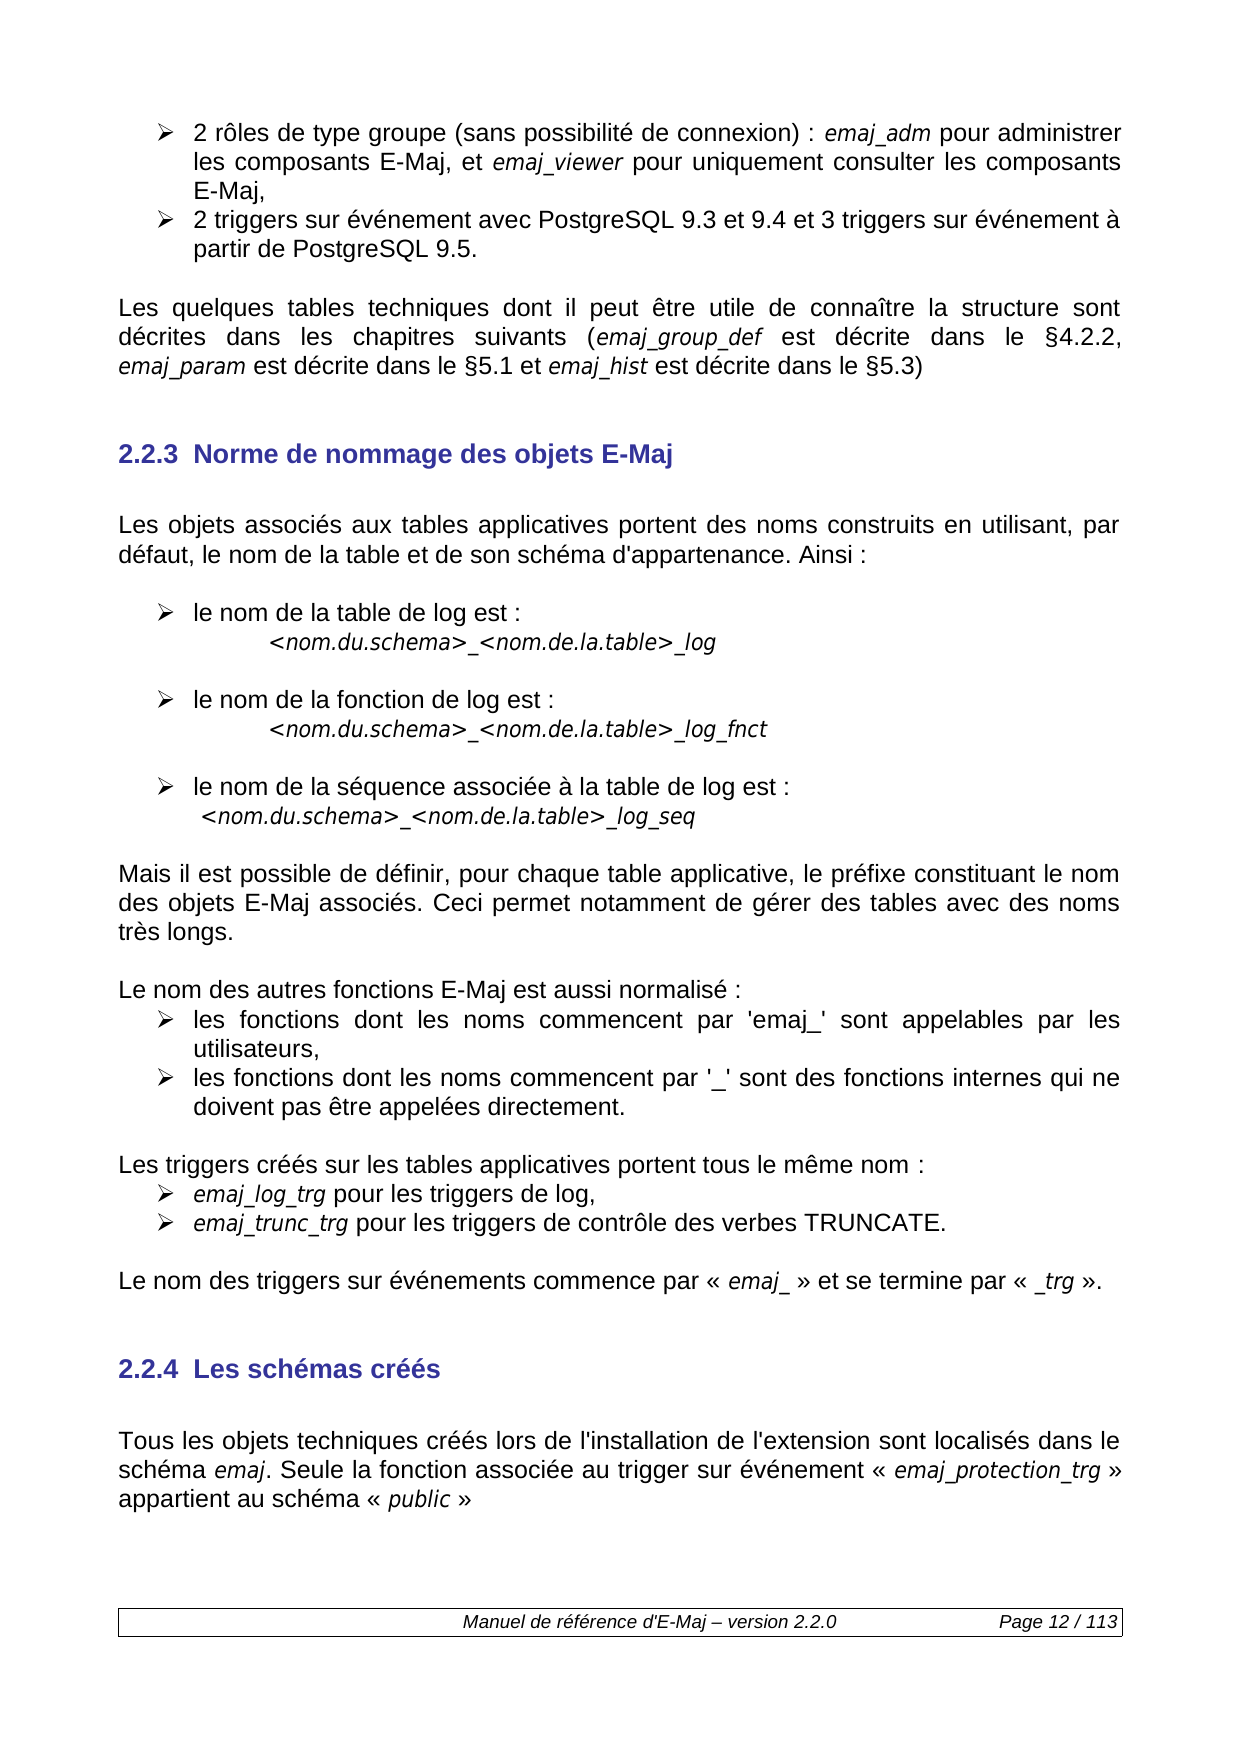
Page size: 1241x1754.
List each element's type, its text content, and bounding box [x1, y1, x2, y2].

list le nom de la fonction de log est : <nom.du.schema>_<nom.de.la.table>_log_fnct [156, 685, 1122, 743]
text Les quelques tables techniques dont il peut être utile de connaître la structure sont décrites dans les chapitres suivants (emaj_group_def est décrite dans le §4.2.2, emaj_param est décrite dans le §5.1 et emaj_hist est décrite dans le §5.3) [118, 292, 1122, 380]
list 2 rôles de type groupe (sans possibilité de connexion) : emaj_adm pour administrer les composants E-Maj, et emaj_viewer pour uniquement consulter les composants E-Maj, [156, 118, 1122, 205]
list les fonctions dont les noms commencent par 'emaj_' sont appelables par les utilisateurs, [156, 1004, 1122, 1063]
list le nom de la séquence associée à la table de log est : <nom.du.schema>_<nom.de.la.table>_log_seq [156, 772, 1122, 830]
list emaj_log_trg pour les triggers de log, [156, 1179, 1122, 1208]
list emaj_trunc_trg pour les triggers de contrôle des verbes TRUNCATE. [156, 1208, 1122, 1237]
text Mais il est possible de définir, pour chaque table applicative, le préfixe constituant le nom des objets E-Maj associés. Ceci permet notamment de gérer des tables avec des noms très longs. [118, 859, 1122, 946]
text Le nom des triggers sur événements commence par « emaj_ » et se termine par « _trg ». [118, 1266, 1122, 1295]
text Les objets associés aux tables applicatives portent des noms construits en utilisant, par défaut, le nom de la table et de son schéma d'appartenance. Ainsi : [118, 510, 1122, 568]
list 2 triggers sur événement avec PostgreSQL 9.3 et 9.4 et 3 triggers sur événement à partir de PostgreSQL 9.5. [156, 205, 1122, 263]
list les fonctions dont les noms commencent par '_' sont des fonctions internes qui ne doivent pas être appelées directement. [156, 1063, 1122, 1121]
list le nom de la table de log est : <nom.du.schema>_<nom.de.la.table>_log [156, 598, 1122, 656]
text Tous les objets techniques créés lors de l'installation de l'extension sont localisés dans le schéma emaj. Seule la fonction associée au trigger sur événement « emaj_protection_trg » appartient au schéma « public » [118, 1426, 1122, 1513]
subtitle Norme de nommage des objets E-Maj [118, 438, 1122, 469]
subtitle Les schémas créés [118, 1353, 1122, 1384]
text Le nom des autres fonctions E-Maj est aussi normalisé : [118, 946, 1122, 1004]
text Les triggers créés sur les tables applicatives portent tous le même nom : [118, 1150, 1122, 1179]
